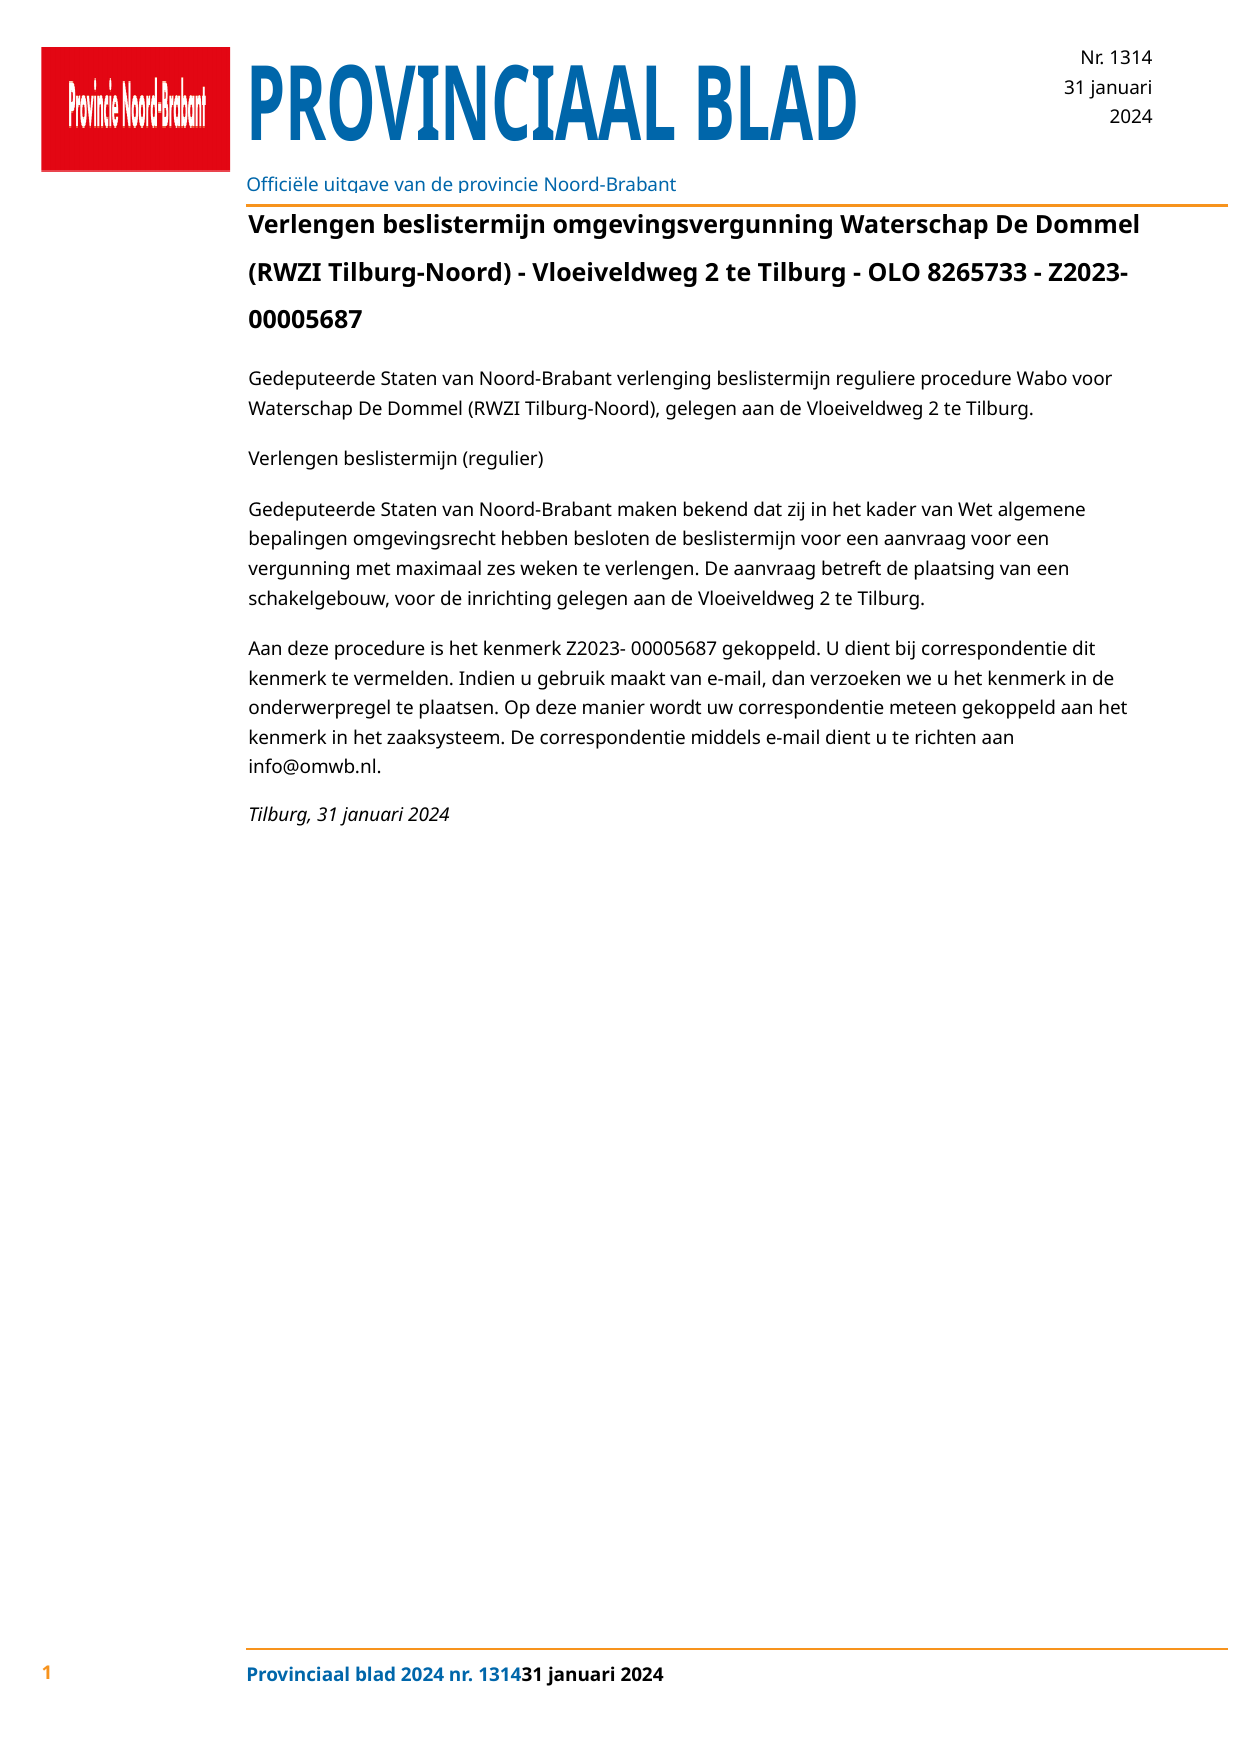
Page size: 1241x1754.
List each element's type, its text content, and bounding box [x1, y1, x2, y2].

text Verlengen beslistermijn omgevingsvergunning Waterschap De Dommel (RWZI Tilburg-Noord) - Vloeiveldweg 2 te Tilburg - OLO 8265733 - Z2023- 00005687 [248, 207, 1152, 336]
text Aan deze procedure is het kenmerk Z2023- 00005687 gekoppeld. U dient bij correspondentie dit kenmerk te vermelden. Indien u gebruik maakt van e-mail, dan verzoeken we u het kenmerk in de onderwerpregel te plaatsen. Op deze manier wordt uw correspondentie meteen gekoppeld aan het kenmerk in het zaaksysteem. De correspondentie middels e-mail dient u te richten aan info@omwb.nl. [248, 635, 1152, 779]
text Gedeputeerde Staten van Noord-Brabant verlenging beslistermijn reguliere procedure Wabo voor Waterschap De Dommel (RWZI Tilburg-Noord), gelegen aan de Vloeiveldweg 2 te Tilburg. [248, 366, 1152, 421]
picture [41, 47, 231, 172]
text Tilburg, 31 januari 2024 [248, 801, 1152, 827]
text Verlengen beslistermijn (regulier) [248, 446, 1152, 471]
text Gedeputeerde Staten van Noord-Brabant maken bekend dat zij in het kader van Wet algemene bepalingen omgevingsrecht hebben besloten de beslistermijn voor een aanvraag voor een vergunning met maximaal zes weken te verlengen. De aanvraag betreft de plaatsing van een schakelgebouw, voor de inrichting gelegen aan de Vloeiveldweg 2 te Tilburg. [248, 496, 1152, 610]
